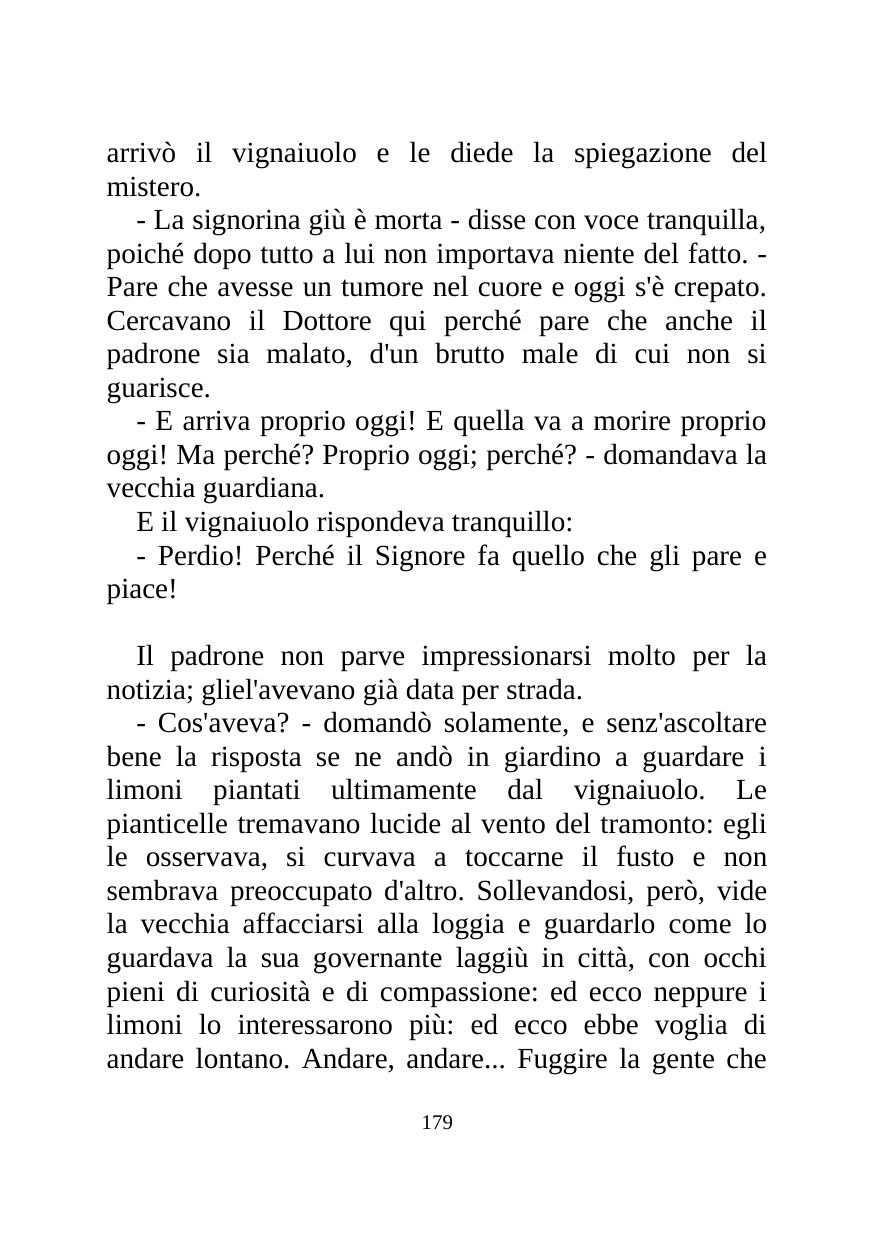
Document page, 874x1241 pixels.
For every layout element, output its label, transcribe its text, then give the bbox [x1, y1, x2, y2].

text - E arriva proprio oggi! E quella va a morire proprio oggi! Ma perché? Proprio oggi; perché? - domandava la vecchia guardiana. [106, 403, 768, 504]
text - Perdio! Perché il Signore fa quello che gli pare e piace! [106, 538, 768, 605]
text - Cos'aveva? - domandò solamente, e senz'ascoltare bene la risposta se ne andò in giardino a guardare i limoni piantati ultimamente dal vignaiuolo. Le pianticelle tremavano lucide al vento del tramonto: egli le osservava, si curvava a toccarne il fusto e non sembrava preoccupato d'altro. Sollevandosi, però, vide la vecchia affacciarsi alla loggia e guardarlo come lo guardava la sua governante laggiù in città, con occhi pieni di curiosità e di compassione: ed ecco neppure i limoni lo interessarono più: ed ecco ebbe voglia di andare lontano. Andare, andare... Fuggire la gente che [106, 705, 768, 1074]
text E il vignaiuolo rispondeva tranquillo: [106, 504, 768, 538]
text Il padrone non parve impressionarsi molto per la notizia; gliel'avevano già data per strada. [106, 638, 768, 705]
text - La signorina giù è morta - disse con voce tranquilla, poiché dopo tutto a lui non importava niente del fatto. - Pare che avesse un tumore nel cuore e oggi s'è crepato. Cercavano il Dottore qui perché pare che anche il padrone sia malato, d'un brutto male di cui non si guarisce. [106, 202, 768, 403]
text arrivò il vignaiuolo e le diede la spiegazione del mistero. [106, 135, 768, 202]
